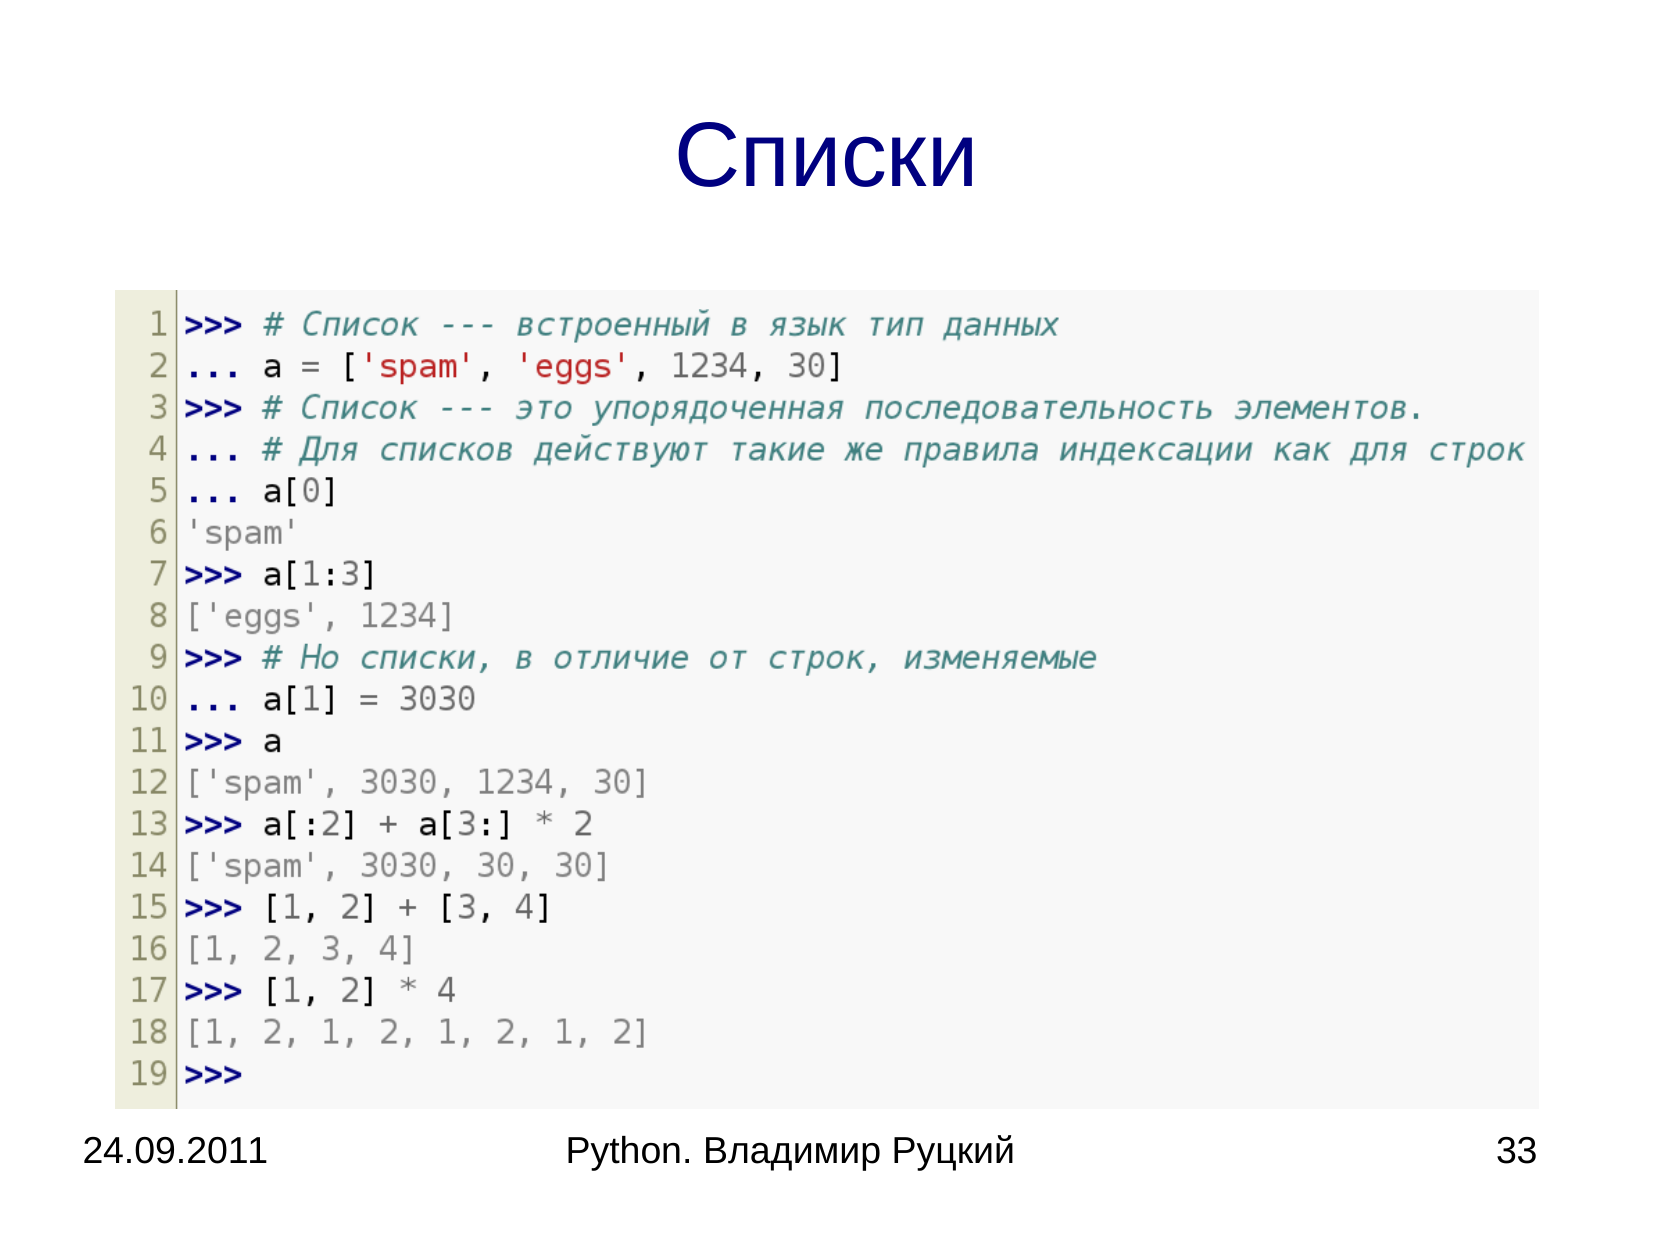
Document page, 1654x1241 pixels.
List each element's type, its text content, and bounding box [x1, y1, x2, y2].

picture [115, 290, 1539, 1109]
title Списки [82, 49, 1571, 257]
